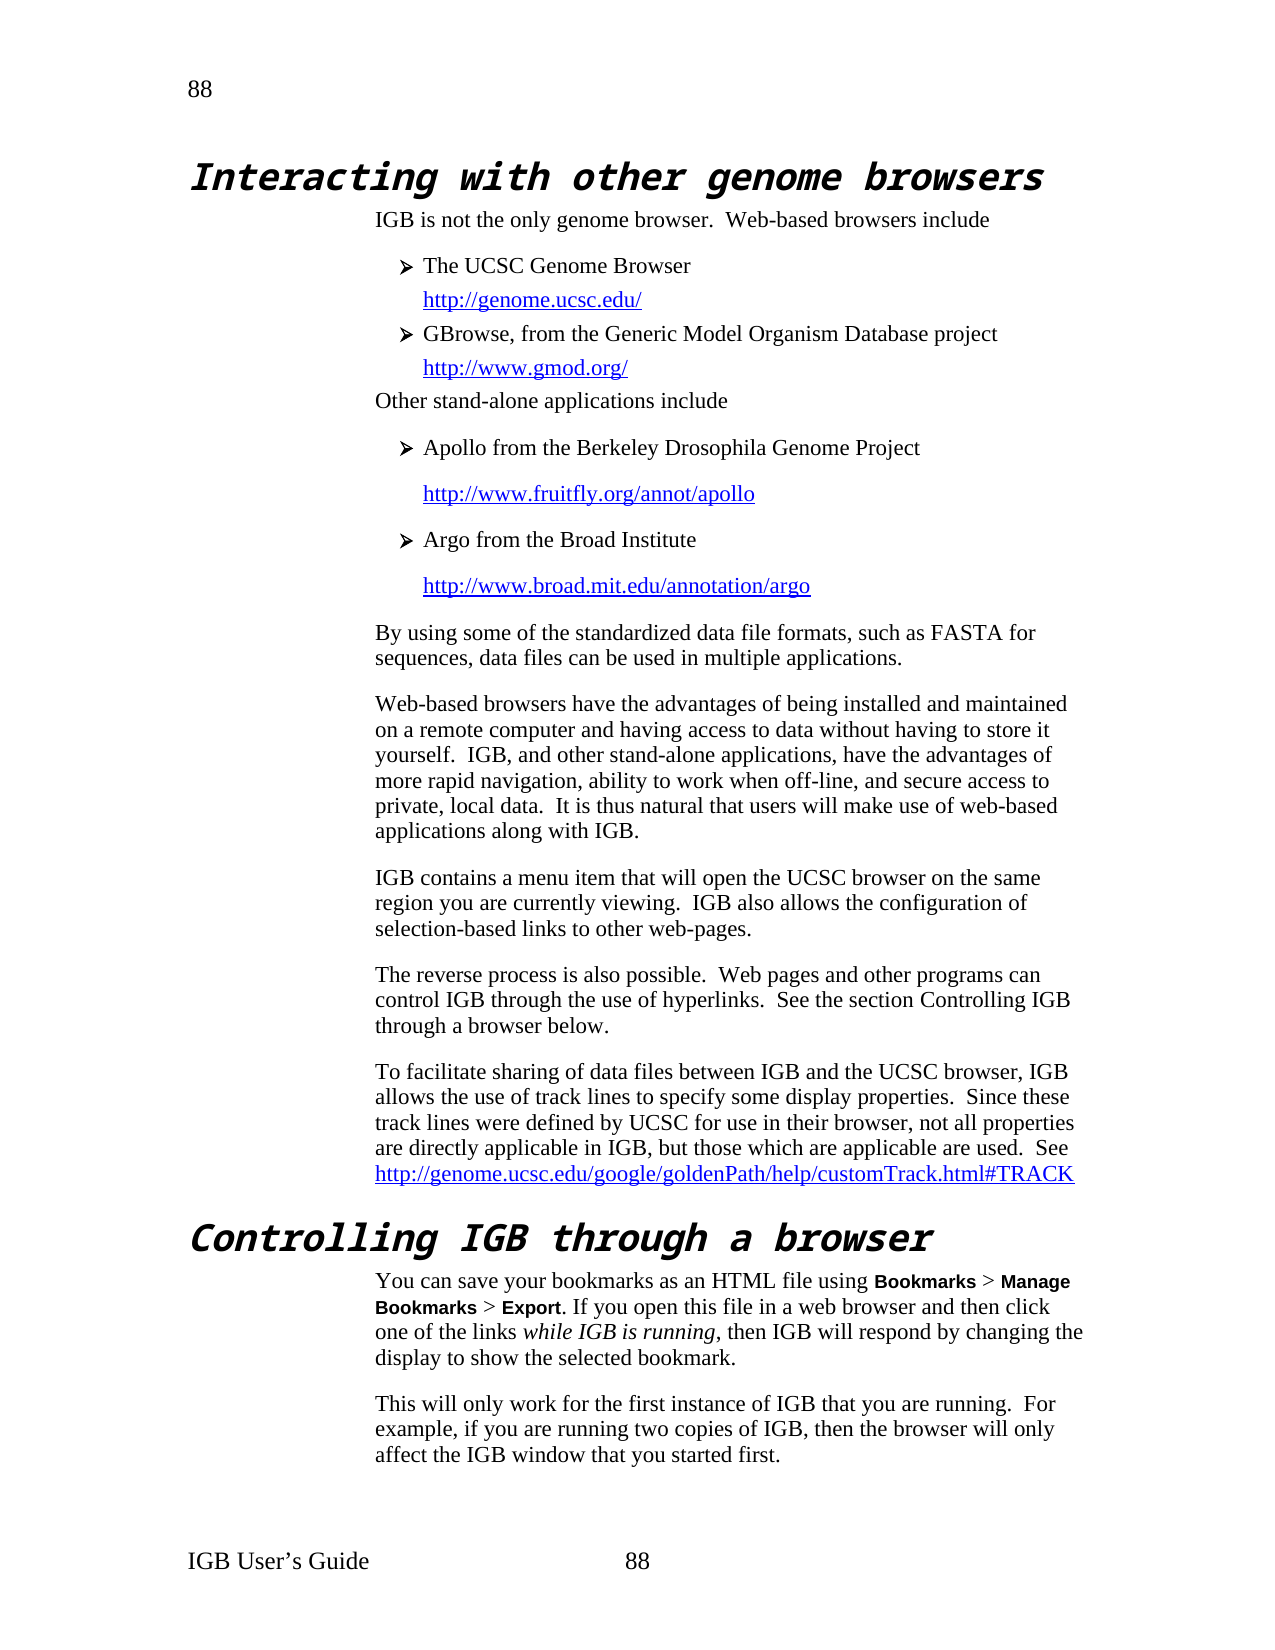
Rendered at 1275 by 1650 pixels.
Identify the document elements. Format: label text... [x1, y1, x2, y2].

list http://www.fruitfly.org/annot/apollo [399, 481, 1087, 506]
text IGB contains a menu item that will open the UCSC browser on the same region you are currently viewing. IGB also allows the configuration of selection-based links to other web-pages. [375, 865, 1087, 941]
text Web-based browsers have the advantages of being installed and maintained on a remote computer and having access to data without having to store it yourself. IGB, and other stand-alone applications, have the advantages of more rapid navigation, ability to work when off-line, and secure access to private, local data. It is thus natural that users will make use of web-based applications along with IGB. [375, 691, 1087, 844]
subtitle Controlling IGB through a browser [187, 1211, 1087, 1262]
list Apollo from the Berkeley Drosophila Genome Project [399, 435, 1087, 460]
text The reverse process is also possible. Web pages and other programs can control IGB through the use of hyperlinks. See the section Controlling IGB through a browser below. [375, 962, 1087, 1038]
list GBrowse, from the Generic Model Organism Database project [399, 321, 1087, 346]
text This will only work for the first instance of IGB that you are running. For example, if you are running two copies of IGB, then the browser will only affect the IGB window that you started first. [375, 1391, 1087, 1467]
list http://genome.ucsc.edu/ [399, 287, 1087, 313]
text To facilitate sharing of data files between IGB and the UCSC browser, IGB allows the use of track lines to specify some display properties. Since these track lines were defined by UCSC for use in their browser, not all properties are directly applicable in IGB, but those which are applicable are used. See http://genome.ucsc.edu/google/goldenPath/help/customTrack.html#TRACK [375, 1059, 1087, 1186]
text Other stand-alone applications include [375, 388, 1087, 414]
text You can save your bookmarks as an HTML file using Bookmarks > Manage Bookmarks > Export. If you open this file in a web browser and then click one of the links while IGB is running, then IGB will respond by changing the display to show the selected bookmark. [375, 1268, 1087, 1370]
subtitle Interacting with other genome browsers [187, 150, 1087, 201]
text By using some of the standardized data file formats, such as FASTA for sequences, data files can be used in multiple applications. [375, 620, 1087, 671]
text IGB is not the only genome browser. Web-based browsers include [375, 207, 1087, 233]
list The UCSC Genome Browser [399, 253, 1087, 279]
list http://www.gmod.org/ [399, 355, 1087, 380]
list Argo from the Broad Institute [399, 527, 1087, 553]
list http://www.broad.mit.edu/annotation/argo [399, 573, 1087, 599]
